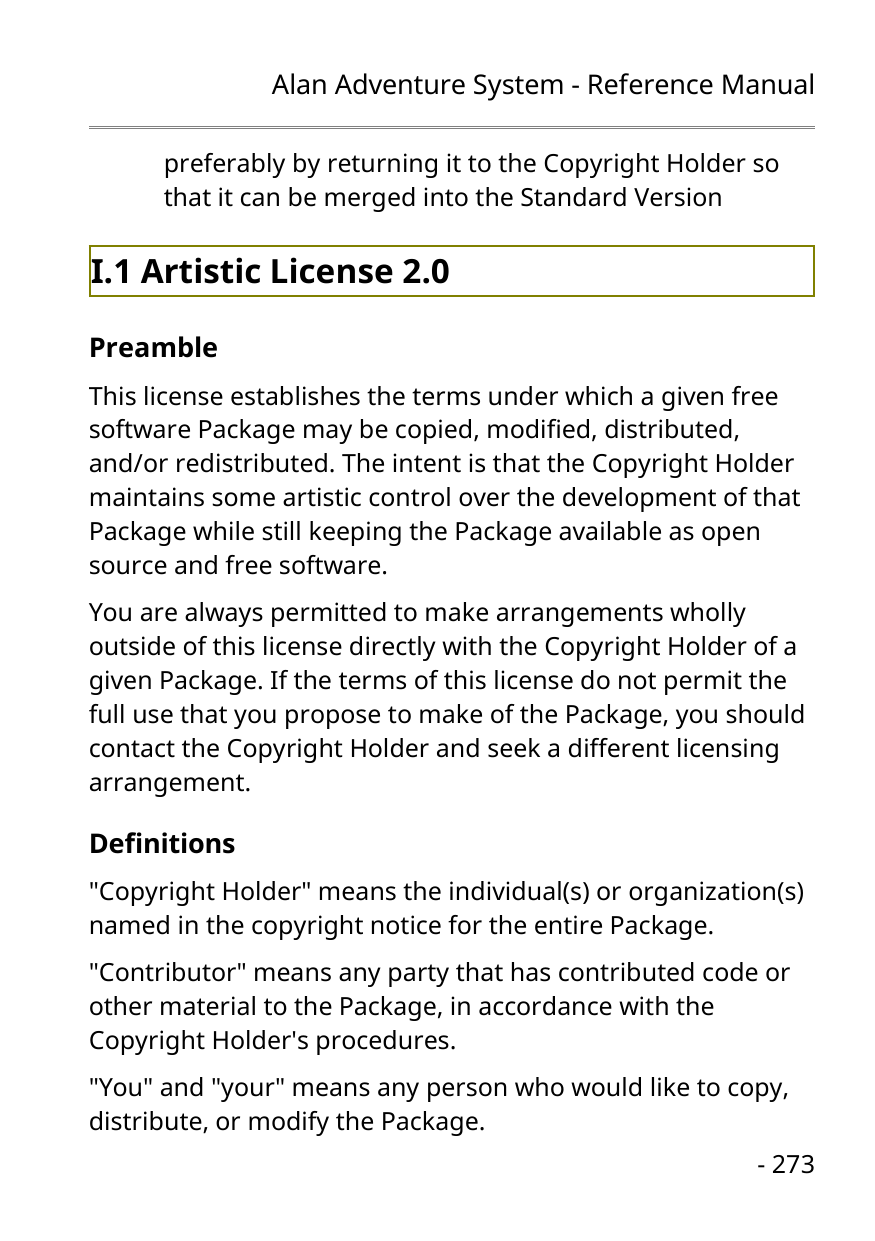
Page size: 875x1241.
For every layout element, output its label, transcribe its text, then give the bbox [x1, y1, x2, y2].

subtitle Artistic License 2.0 [91, 247, 813, 295]
text You are always permitted to make arrangements wholly outside of this license directly with the Copyright Holder of a given Package. If the terms of this license do not permit the full use that you propose to make of the Package, you should contact the Copyright Holder and seek a different licensing arrangement. [88, 595, 815, 799]
subtitle Definitions [88, 824, 815, 861]
text "Copyright Holder" means the individual(s) or organization(s) named in the copyright notice for the entire Package. [88, 874, 815, 942]
text "Contributor" means any party that has contributed code or other material to the Package, in accordance with the Copyright Holder's procedures. [88, 955, 815, 1057]
text "You" and "your" means any person who would like to copy, distribute, or modify the Package. [88, 1070, 815, 1138]
text This license establishes the terms under which a given free software Package may be copied, modified, distributed, and/or redistributed. The intent is that the Copyright Holder maintains some artistic control over the development of that Package while still keeping the Package available as open source and free software. [88, 378, 815, 582]
list preferably by returning it to the Copyright Holder so that it can be merged into the Standard Version [126, 146, 815, 213]
subtitle Preamble [88, 328, 815, 366]
